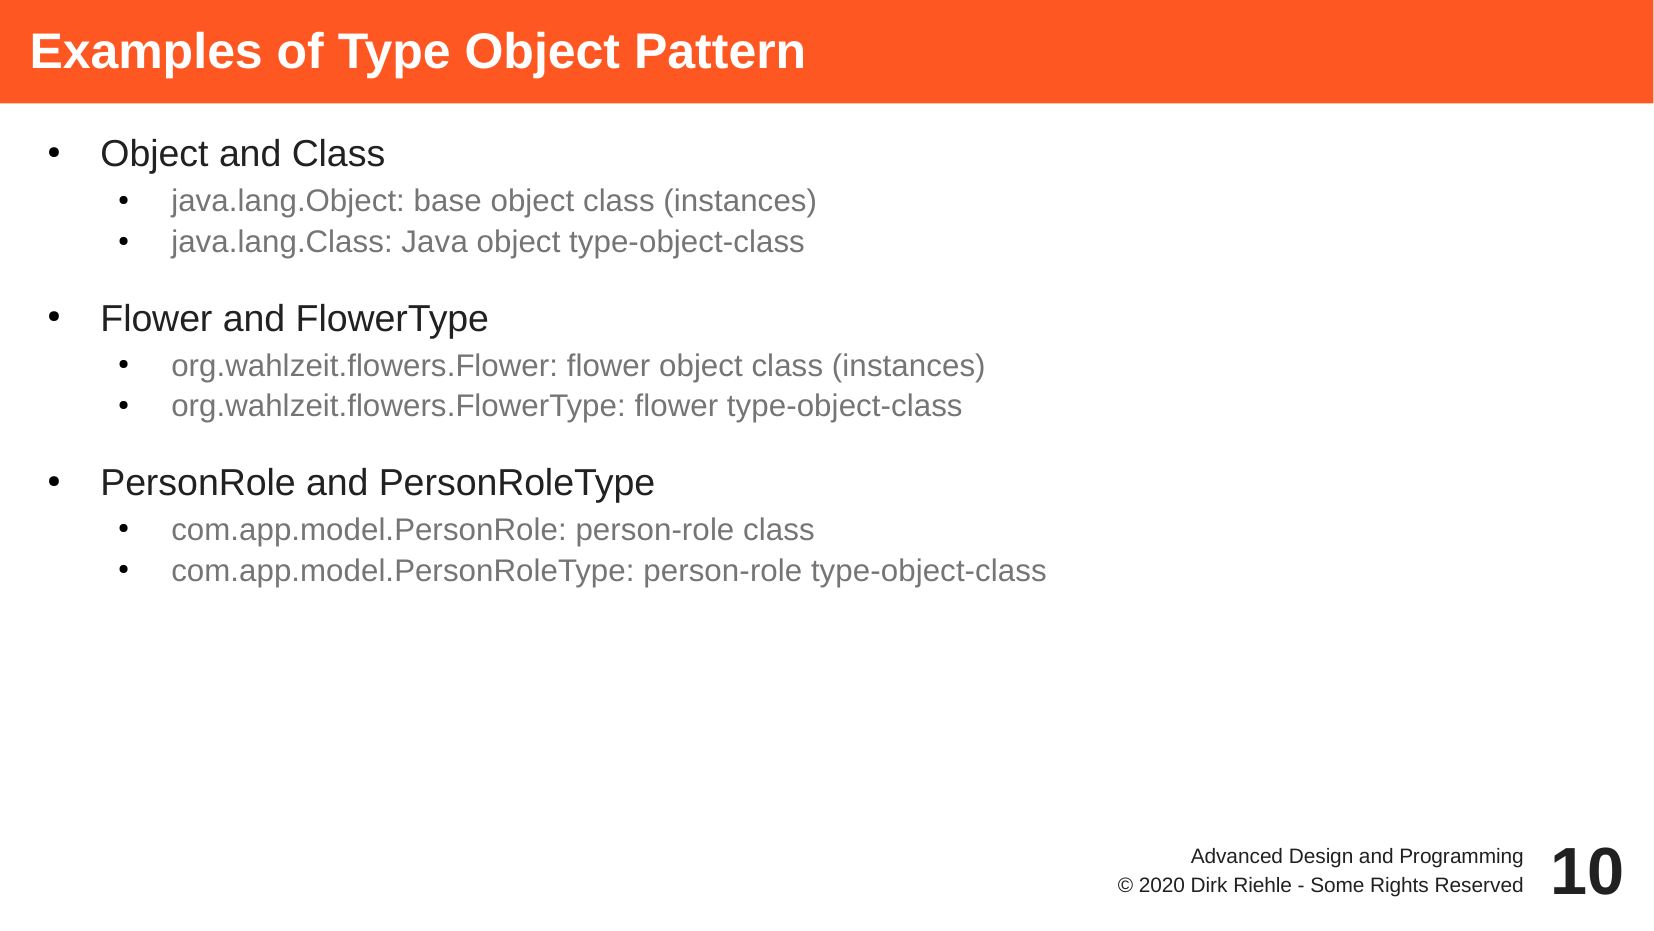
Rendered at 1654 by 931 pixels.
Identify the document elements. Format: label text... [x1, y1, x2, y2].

title Examples of Type Object Pattern [0, 0, 1654, 104]
list Object and Class java.lang.Object: base object class (instances) java.lang.Class: Java object type-object-class Flower and FlowerType org.wahlzeit.flowers.Flower: flower object class (instances) org.wahlzeit.flowers.FlowerType: flower type-object-class PersonRole and PersonRoleType com.app.model.PersonRole: person-role class com.app.model.PersonRoleType: person-role type-object-class [29, 132, 1625, 813]
